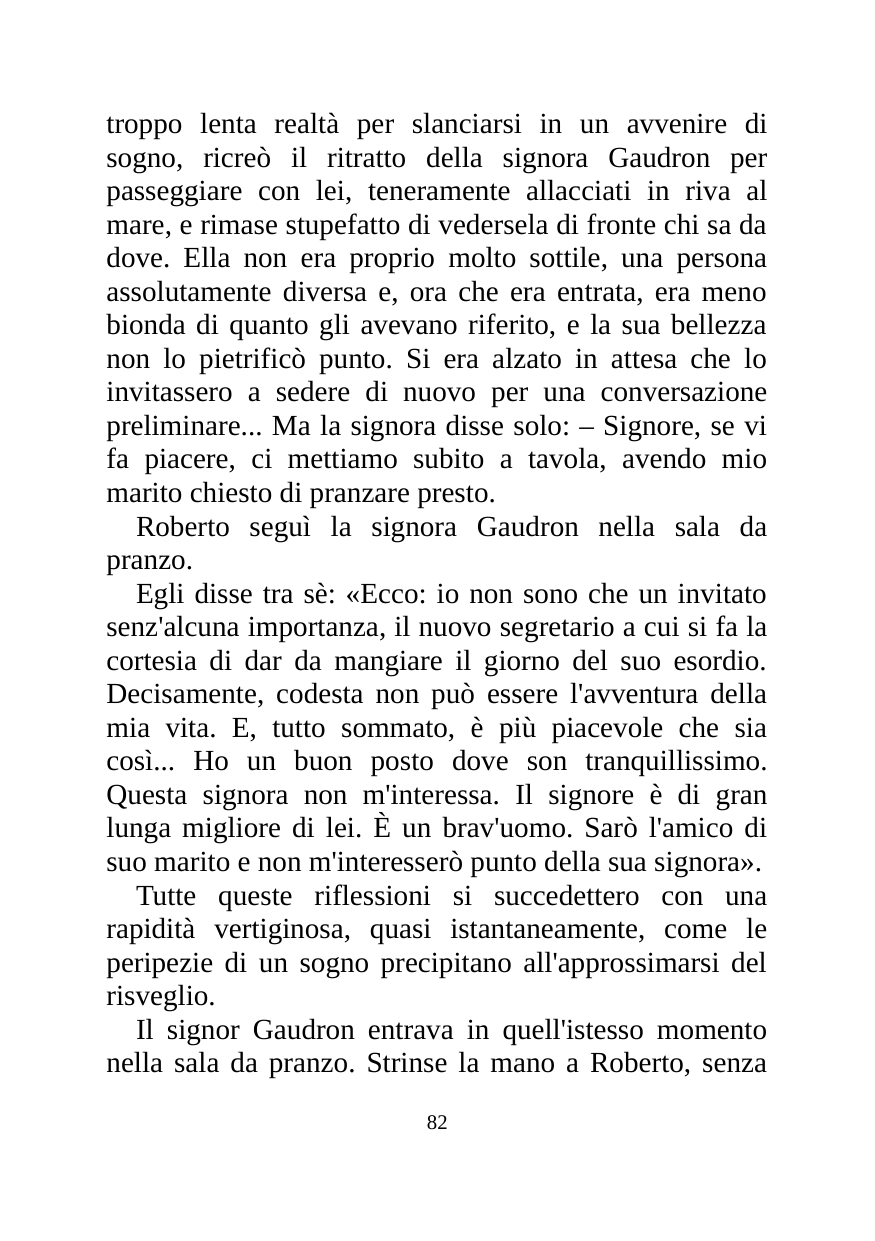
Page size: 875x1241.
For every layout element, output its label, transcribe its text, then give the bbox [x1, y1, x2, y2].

text Roberto seguì la signora Gaudron nella sala da pranzo. [106, 509, 768, 576]
text Tutte queste riflessioni si succedettero con una rapidità vertiginosa, quasi istantaneamente, come le peripezie di un sogno precipitano all'approssimarsi del risveglio. [106, 878, 768, 1012]
text Il signor Gaudron entrava in quell'istesso momento nella sala da pranzo. Strinse la mano a Roberto, senza [106, 1012, 768, 1079]
text Egli disse tra sè: «Ecco: io non sono che un invitato senz'alcuna importanza, il nuovo segretario a cui si fa la cortesia di dar da mangiare il giorno del suo esordio. Decisamente, codesta non può essere l'avventura della mia vita. E, tutto sommato, è più piacevole che sia così... Ho un buon posto dove son tranquillissimo. Questa signora non m'interessa. Il signore è di gran lunga migliore di lei. È un brav'uomo. Sarò l'amico di suo marito e non m'interesserò punto della sua signora». [106, 576, 768, 878]
text troppo lenta realtà per slanciarsi in un avvenire di sogno, ricreò il ritratto della signora Gaudron per passeggiare con lei, teneramente allacciati in riva al mare, e rimase stupefatto di vedersela di fronte chi sa da dove. Ella non era proprio molto sottile, una persona assolutamente diversa e, ora che era entrata, era meno bionda di quanto gli avevano riferito, e la sua bellezza non lo pietrificò punto. Si era alzato in attesa che lo invitassero a sedere di nuovo per una conversazione preliminare... Ma la signora disse solo: – Signore, se vi fa piacere, ci mettiamo subito a tavola, avendo mio marito chiesto di pranzare presto. [106, 106, 768, 509]
